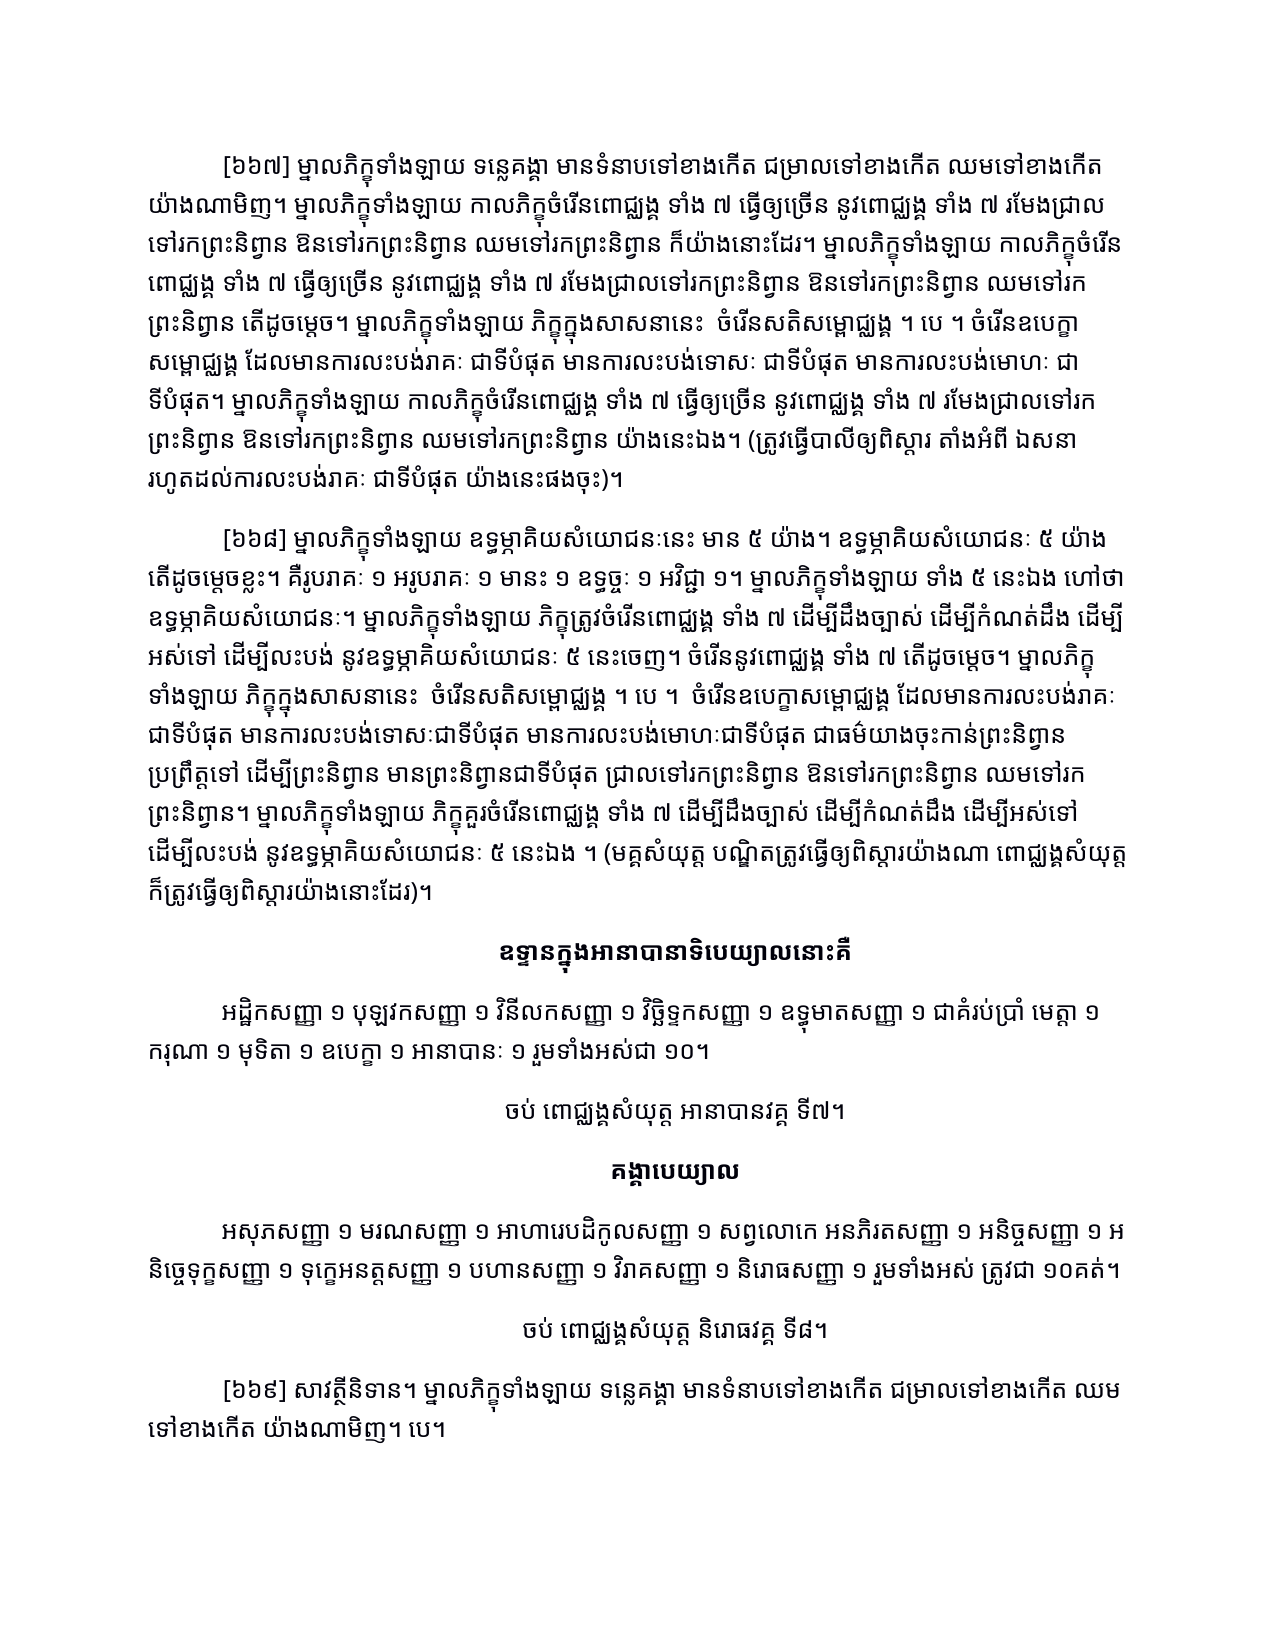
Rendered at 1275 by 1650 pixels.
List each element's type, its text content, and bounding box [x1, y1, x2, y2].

text ឧទ្ទានក្នុងអានាបានាទិបេយ្យាលនោះគឺ [148, 933, 1127, 967]
text អដ្ឋិកសញ្ញា ១ បុឡវកសញ្ញា ១ វិនីលកសញ្ញា ១ វិច្ឆិទ្ទកសញ្ញា ១ ឧទ្ធុមាតសញ្ញា ១ ជាគំរប់ប្រាំ មេត្តា ១ ករុណា ១ មុទិតា ១ ឧបេក្ខា ១ អានាបានៈ ១ រួមទាំងអស់ជា ១០។ [148, 993, 1127, 1067]
text គង្គាបេយ្យាល [148, 1153, 1127, 1187]
text ចប់ ពោជ្ឈង្គសំយុត្ត អានាបានវគ្គ ទី៧។ [148, 1093, 1127, 1127]
text [៦៦៩] សាវត្ថីនិទាន។ ម្នាលភិក្ខុទាំងឡាយ ទន្លេគង្គា មានទំនាបទៅខាងកើត ជម្រាល​ទៅខាងកើត ឈមទៅខាងកើត យ៉ាងណាមិញ។ បេ។ [148, 1372, 1127, 1445]
text [៦៦៧] ម្នាលភិក្ខុទាំងឡាយ​ ទន្លេគង្គា មានទំនាបទៅខាងកើត ជម្រាលទៅខាង​កើត ឈមទៅខាងកើត យ៉ាងណាមិញ។ ម្នាលភិក្ខុទាំងឡាយ កាលភិក្ខុចំរើនពោជ្ឈង្គ ទាំង ៧ ធ្វើឲ្យច្រើន នូវពោជ្ឈង្គ ទាំង ៧ រមែងជ្រាលទៅរកព្រះនិព្វាន ឱនទៅរកព្រះនិព្វាន ឈមទៅរកព្រះនិព្វាន ក៏យ៉ាងនោះដែរ។ ម្នាលភិក្ខុទាំងឡាយ កាលភិក្ខុចំរើនពោជ្ឈង្គ ទាំង ៧ ធ្វើឲ្យច្រើន នូវពោជ្ឈង្គ ទាំង ៧ រមែងជ្រាលទៅរកព្រះនិព្វាន​ ឱនទៅ​រកព្រះនិព្វាន ឈមទៅរកព្រះនិព្វាន តើដូចម្តេច។ ម្នាលភិក្ខុទាំងឡាយ​ ភិក្ខុក្នុង​សាសនានេះ ចំរើន​សតិសម្ពោជ្ឈង្គ ។ បេ ។ ចំរើន​ឧបេក្ខាសម្ពោជ្ឈង្គ ដែល​មានការលះបង់រាគៈ ជាទីបំផុត មានការលះបង់ទោសៈ ជាទីបំផុត មានការលះបង់មោហៈ ​ជា​ទីបំផុត។ ម្នាលភិក្ខុទាំងឡាយ កាលភិក្ខុចំរើនពោជ្ឈង្គ ទាំង ៧ ធ្វើឲ្យច្រើន នូវ​ពោជ្ឈង្គ ទាំង ៧ រមែងជ្រាល​ទៅរក​ព្រះនិព្វាន ឱនទៅរកព្រះនិព្វាន ឈមទៅរកព្រះនិព្វាន យ៉ាងនេះឯង។ (ត្រូវធ្វើបាលីឲ្យ​ពិស្តារ តាំងអំពី ឯសនា រហូតដល់ការលះបង់រាគៈ ជាទី​បំផុត ​យ៉ាងនេះផងចុះ)។ [148, 148, 1127, 495]
text អសុភសញ្ញា ១ មរណសញ្ញា ១ អាហារេបដិកូលសញ្ញា ១ សព្វលោកេ​​ អនភិរត​សញ្ញា ១ អនិច្ចសញ្ញា ១ អនិច្ចេទុក្ខសញ្ញា ១ ទុក្ខេអនត្ត​សញ្ញា ១ បហានសញ្ញា ១ វិរាគសញ្ញា ១ និរោធសញ្ញា ១ រួមទាំងអស់ ត្រូវជា ១០គត់។ [148, 1213, 1127, 1286]
text [៦៦៨] ម្នាលភិក្ខុទាំងឡាយ ឧទ្ធម្ភាគិយសំយោជនៈនេះ មាន ៥ យ៉ាង។ ឧទ្ធម្ភាគិយសំយោជនៈ ៥ យ៉ាង តើដូចម្តេចខ្លះ។ គឺរូបរាគៈ ១ អរូបរាគៈ ១ មានះ ១ ឧទ្ធច្ចៈ ១ អវិជ្ជា ១។ ម្នាលភិក្ខុទាំងឡាយ ទាំង ៥ នេះឯង ហៅថា ឧទ្ធម្ភាគិយសំយោជនៈ។ ម្នាល​ភិក្ខុទាំងឡាយ ភិក្ខុត្រូវចំរើនពោជ្ឈង្គ ទាំង ៧ ដើម្បីដឹងច្បាស់ ដើម្បីកំណត់ដឹង ដើម្បីអស់ទៅ ដើម្បីលះបង់ នូវឧទ្ធម្ភាគិយសំយោជនៈ ៥ នេះចេញ។ ចំរើននូវពោជ្ឈង្គ​ ទាំង ៧ តើដូច​ម្តេច។ ម្នាលភិក្ខុទាំងឡាយ ភិក្ខុក្នុងសាសនានេះ ចំរើនសតិសម្ពោជ្ឈង្គ ។ បេ ។ ចំរើនឧបេក្ខាសម្ពោជ្ឈង្គ ដែលមានការលះបង់រាគៈ​ជាទីបំផុត មានការលះ​បង់ទោសៈជាទីបំផុត មានការលះបង់មោហៈជាទីបំផុត ជាធម៌​យាងចុះកាន់ព្រះនិព្វាន ប្រព្រឹត្តទៅ ដើម្បីព្រះនិព្វាន មានព្រះនិព្វានជាទីបំផុត ជ្រាលទៅ​រកព្រះនិព្វាន ឱនទៅរកព្រះនិព្វាន ឈមទៅរកព្រះនិព្វាន។ ម្នាលភិក្ខុទាំងឡាយ ភិក្ខុគួរចំរើនពោជ្ឈង្គ ទាំង ៧ ដើម្បីដឹងច្បាស់ ដើម្បីកំណត់ដឹង ដើម្បីអស់ទៅ ដើម្បីលះបង់ នូវឧទ្ធម្ភាគិយសំយោជនៈ ៥ នេះឯង ។ (មគ្គសំយុត្ត បណ្ឌិតត្រូវធ្វើឲ្យពិស្តារយ៉ាងណា ពោជ្ឈង្គសំយុត្ត ក៏ត្រូវធ្វើឲ្យពិស្តារយ៉ាងនោះដែរ)។ [148, 521, 1127, 907]
text ចប់ ពោជ្ឈង្គសំយុត្ត និរោធវគ្គ ទី៨។ [223, 1312, 1127, 1346]
